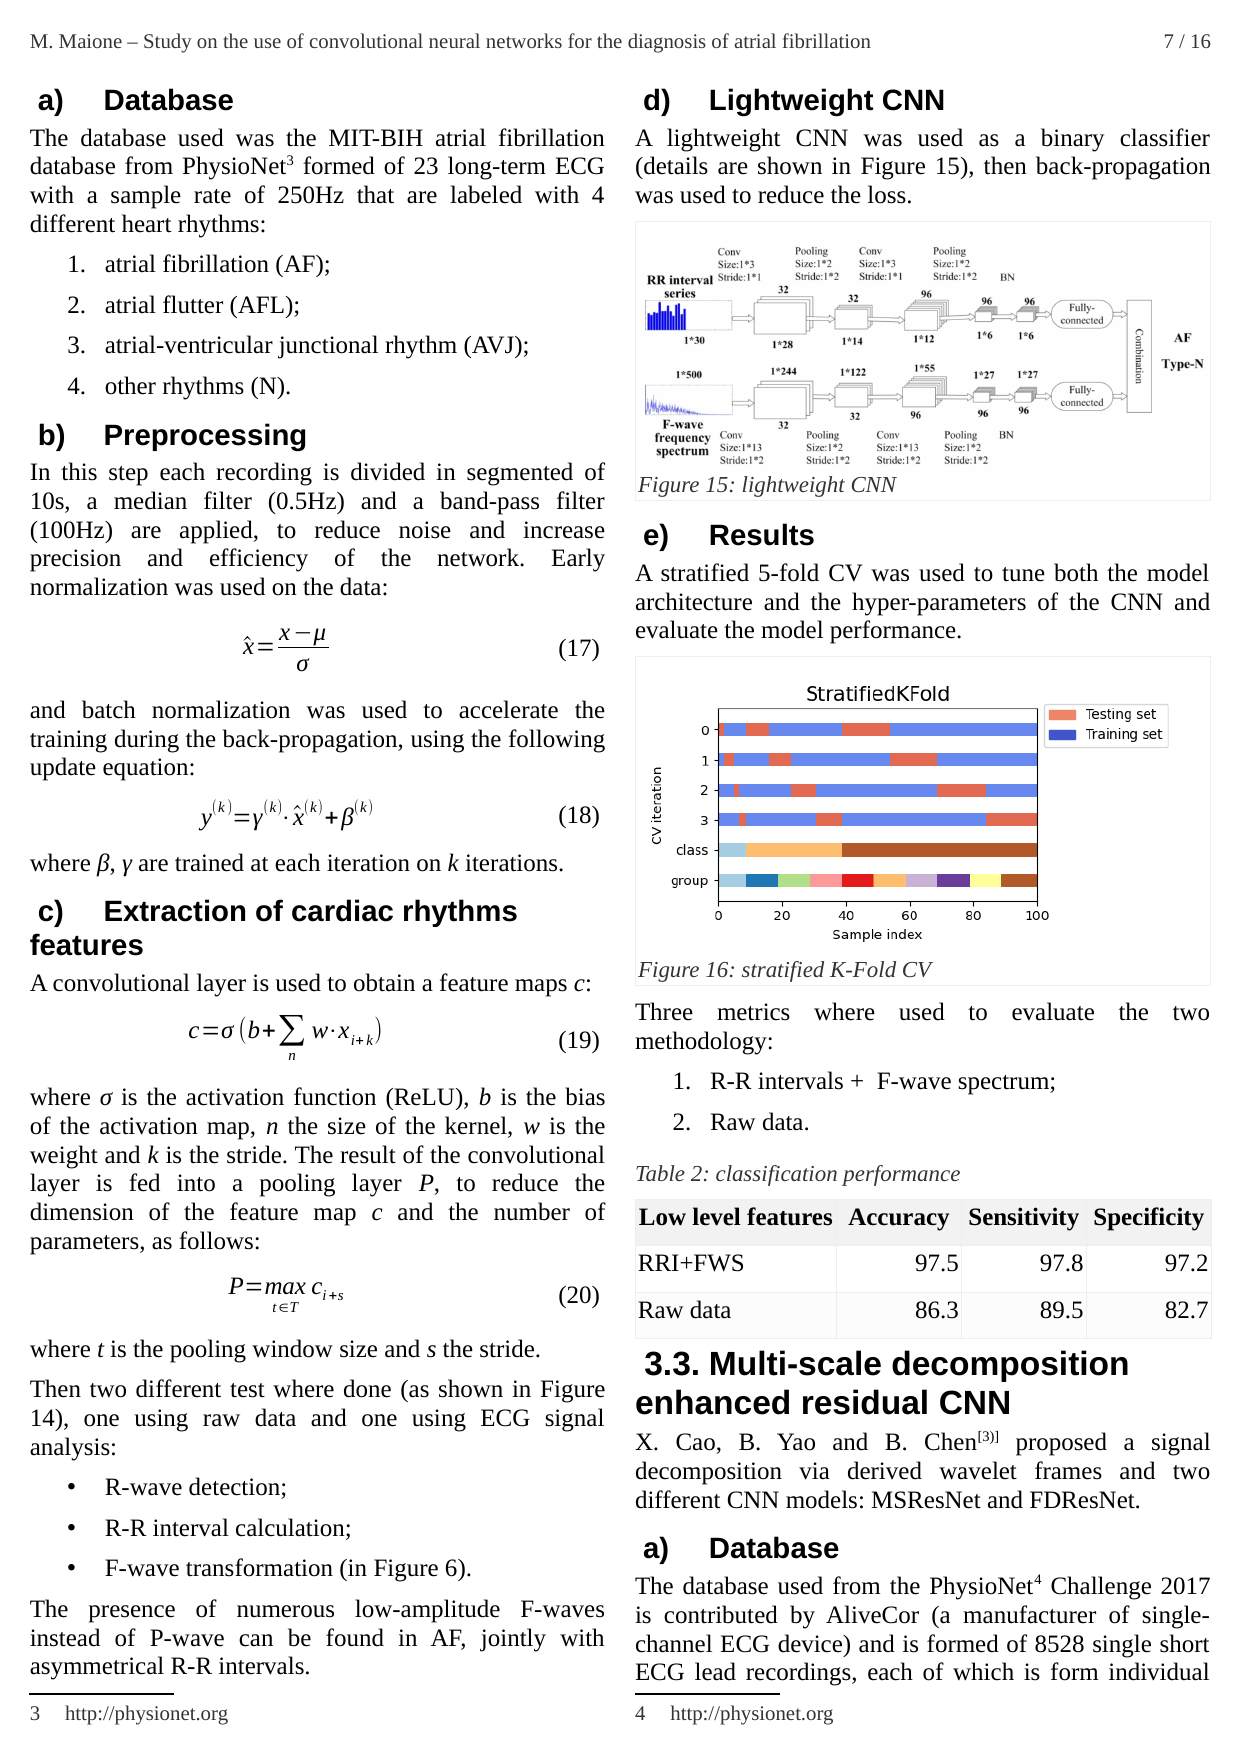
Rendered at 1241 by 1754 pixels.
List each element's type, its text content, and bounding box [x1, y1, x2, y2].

table_cell 82.7 [1087, 1293, 1211, 1338]
table_header (19) [541, 1008, 605, 1082]
table_header [30, 613, 541, 695]
text Three metrics where used to evaluate the two methodology: [635, 997, 1211, 1055]
text A lightweight CNN was used as a binary classifier (details are shown in Figure 15), then back-propagation was used to reduce the loss. [635, 123, 1211, 209]
table_header (18) [541, 793, 605, 848]
picture [637, 236, 1208, 472]
table_header (17) [541, 613, 605, 695]
list R-R interval calculation; [67, 1513, 605, 1542]
table_header [30, 1266, 541, 1334]
subtitle Database [29, 83, 605, 117]
list Raw data. [672, 1107, 1211, 1136]
list F-wave transformation (in Figure 6). [67, 1553, 605, 1582]
table_cell 89.5 [962, 1293, 1086, 1338]
subtitle Multi-scale decomposition enhanced residual CNN [635, 1344, 1211, 1422]
text and batch normalization was used to accelerate the training during the back-propagation, using the following update equation: [29, 695, 605, 781]
subtitle Results [635, 518, 1211, 552]
text Then two different test where done (as shown in Figure 14), one using raw data and one using ECG signal analysis: [29, 1374, 605, 1461]
list R-wave detection; [67, 1472, 605, 1501]
text where t is the pooling window size and s the stride. [29, 1334, 605, 1363]
text The presence of numerous low-amplitude F-waves instead of P-wave can be found in AF, jointly with asymmetrical R-R intervals. [29, 1594, 605, 1680]
text where σ is the activation function (ReLU), b is the bias of the activation map, n the size of the kernel, w is the weight and k is the stride. The result of the convolutional layer is fed into a pooling layer P, to reduce the dimension of the feature map c and the number of parameters, as follows: [29, 1082, 605, 1255]
text The database used was the MIT-BIH atrial fibrillation database from PhysioNet formed of 23 long-term ECG with a sample rate of 250Hz that are labeled with 4 different heart rhythms: [29, 123, 605, 238]
table_header Specificity [1087, 1200, 1211, 1245]
table_header Sensitivity [962, 1200, 1086, 1245]
text A stratified 5-fold CV was used to tune both the model architecture and the hyper-parameters of the CNN and evaluate the model performance. [635, 558, 1211, 644]
table_header Accuracy [837, 1200, 961, 1245]
table_cell 86.3 [837, 1293, 961, 1338]
table_header [30, 793, 541, 848]
table_cell 97.8 [962, 1246, 1086, 1292]
text http://physionet.org [29, 1700, 605, 1724]
text Figure 15: lightweight CNN [638, 472, 1208, 497]
text A convolutional layer is used to obtain a feature maps c: [29, 968, 605, 996]
list atrial fibrillation (AF); [67, 249, 605, 278]
list other rhythms (N). [67, 371, 605, 400]
text The database used from the PhysioNet Challenge 2017 is contributed by AliveCor (a manufacturer of single-channel ECG device) and is formed of 8528 single short ECG lead recordings, each of which is form individual [635, 1571, 1211, 1686]
picture [637, 671, 1208, 956]
subtitle Extraction of cardiac rhythms features [29, 894, 605, 962]
list atrial-ventricular junctional rhythm (AVJ); [67, 331, 605, 359]
text http://physionet.org [635, 1700, 1211, 1724]
table_header [30, 1008, 541, 1082]
table_cell 97.5 [837, 1246, 961, 1292]
subtitle Lightweight CNN [635, 83, 1211, 117]
text X. Cao, B. Yao and B. Chen[3] proposed a signal decomposition via derived wavelet frames and two different CNN models: MSResNet and FDResNet. [635, 1427, 1211, 1514]
text where β, γ are trained at each iteration on k iterations. [29, 848, 605, 876]
table_header Low level features [636, 1200, 836, 1245]
text Table 2: classification performance [635, 1160, 1211, 1186]
table_cell RRI+FWS [636, 1246, 836, 1292]
list R-R intervals + F-wave spectrum; [672, 1066, 1211, 1095]
subtitle Database [635, 1531, 1211, 1565]
text Figure 16: stratified K-Fold CV [638, 956, 1208, 982]
subtitle Preprocessing [29, 417, 605, 451]
table_cell 97.2 [1087, 1246, 1211, 1292]
table_header (20) [541, 1266, 605, 1334]
table_cell Raw data [636, 1293, 836, 1338]
text In this step each recording is divided in segmented of 10s, a median filter (0.5Hz) and a band-pass filter (100Hz) are applied, to reduce noise and increase precision and efficiency of the network. Early normalization was used on the data: [29, 457, 605, 601]
list atrial flutter (AFL); [67, 290, 605, 319]
